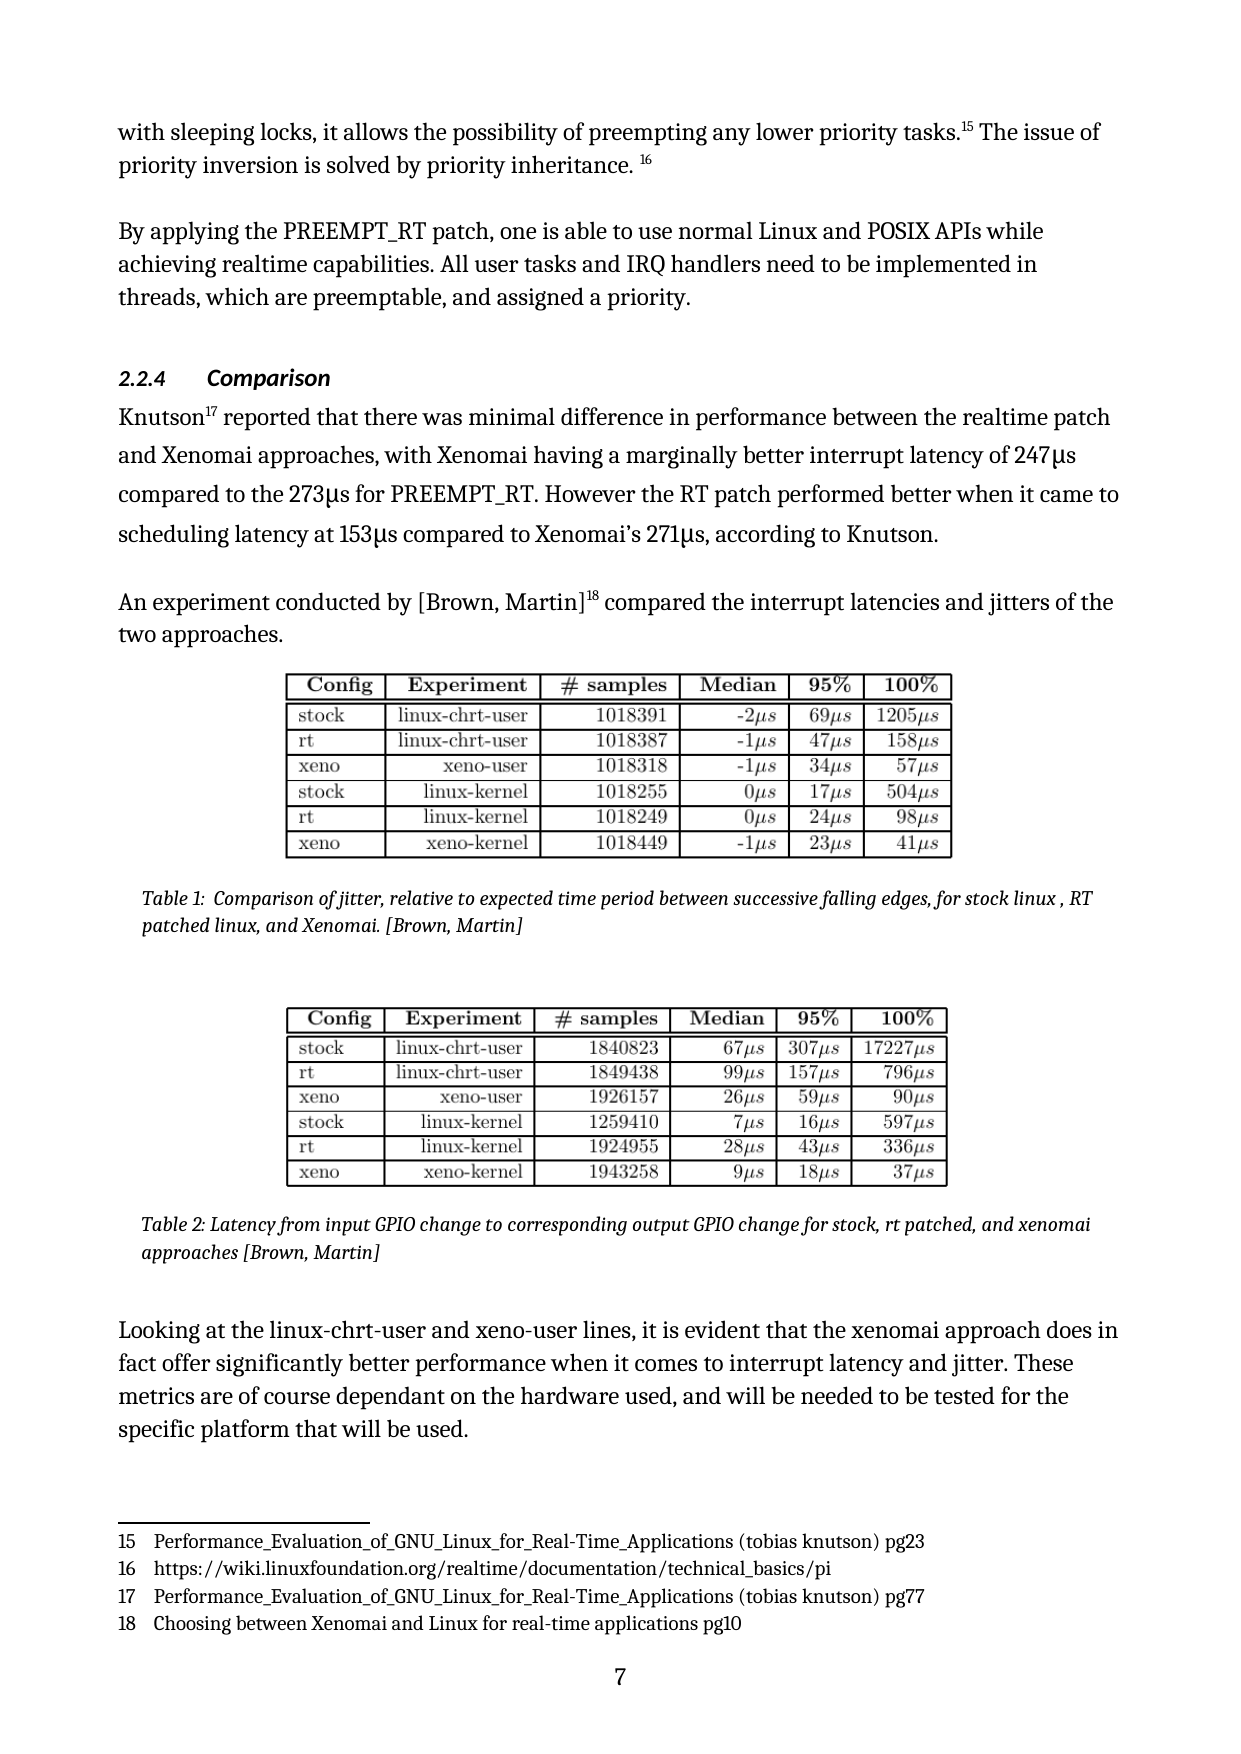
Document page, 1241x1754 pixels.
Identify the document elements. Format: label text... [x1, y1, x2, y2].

text Performance_Evaluation_of_GNU_Linux_for_Real-Time_Applications (tobias knutson) pg23 [118, 1529, 1122, 1553]
subtitle Comparison [118, 362, 1122, 392]
picture [270, 992, 970, 1197]
text Table 1: Comparison of jitter, relative to expected time period between successive falling edges, for stock linux , RT patched linux, and Xenomai. [Brown, Martin] [142, 871, 1098, 938]
text By applying the PREEMPT_RT patch, one is able to use normal Linux and POSIX APIs while achieving realtime capabilities. All user tasks and IRQ handlers need to be implemented in threads, which are preemptable, and assigned a priority. [118, 217, 1122, 312]
text Table 2: Latency from input GPIO change to corresponding output GPIO change for stock, rt patched, and xenomai approaches [Brown, Martin] [141, 1197, 1099, 1264]
text Looking at the linux-chrt-user and xeno-user lines, it is evident that the xenomai approach does in fact offer significantly better performance when it comes to interrupt latency and jitter. These metrics are of course dependant on the hardware used, and will be needed to be tested for the specific platform that will be used. [118, 979, 1122, 1444]
picture [271, 666, 970, 871]
text with sleeping locks, it allows the possibility of preempting any lower priority tasks. The issue of priority inversion is solved by priority inheritance. [118, 118, 1122, 180]
text Choosing between Xenomai and Linux for real-time applications pg10 [118, 1612, 1122, 1636]
text Performance_Evaluation_of_GNU_Linux_for_Real-Time_Applications (tobias knutson) pg77 [118, 1584, 1122, 1608]
text Knutson reported that there was minimal difference in performance between the realtime patch and Xenomai approaches, with Xenomai having a marginally better interrupt latency of 247μs compared to the 273μs for PREEMPT_RT. However the RT patch performed better when it came to scheduling latency at 153μs compared to Xenomai’s 271μs, according to Knutson. [118, 403, 1122, 549]
text An experiment conducted by [Brown, Martin] compared the interrupt latencies and jitters of the two approaches. [118, 587, 1122, 649]
text https://wiki.linuxfoundation.org/realtime/documentation/technical_basics/pi [118, 1557, 1122, 1581]
